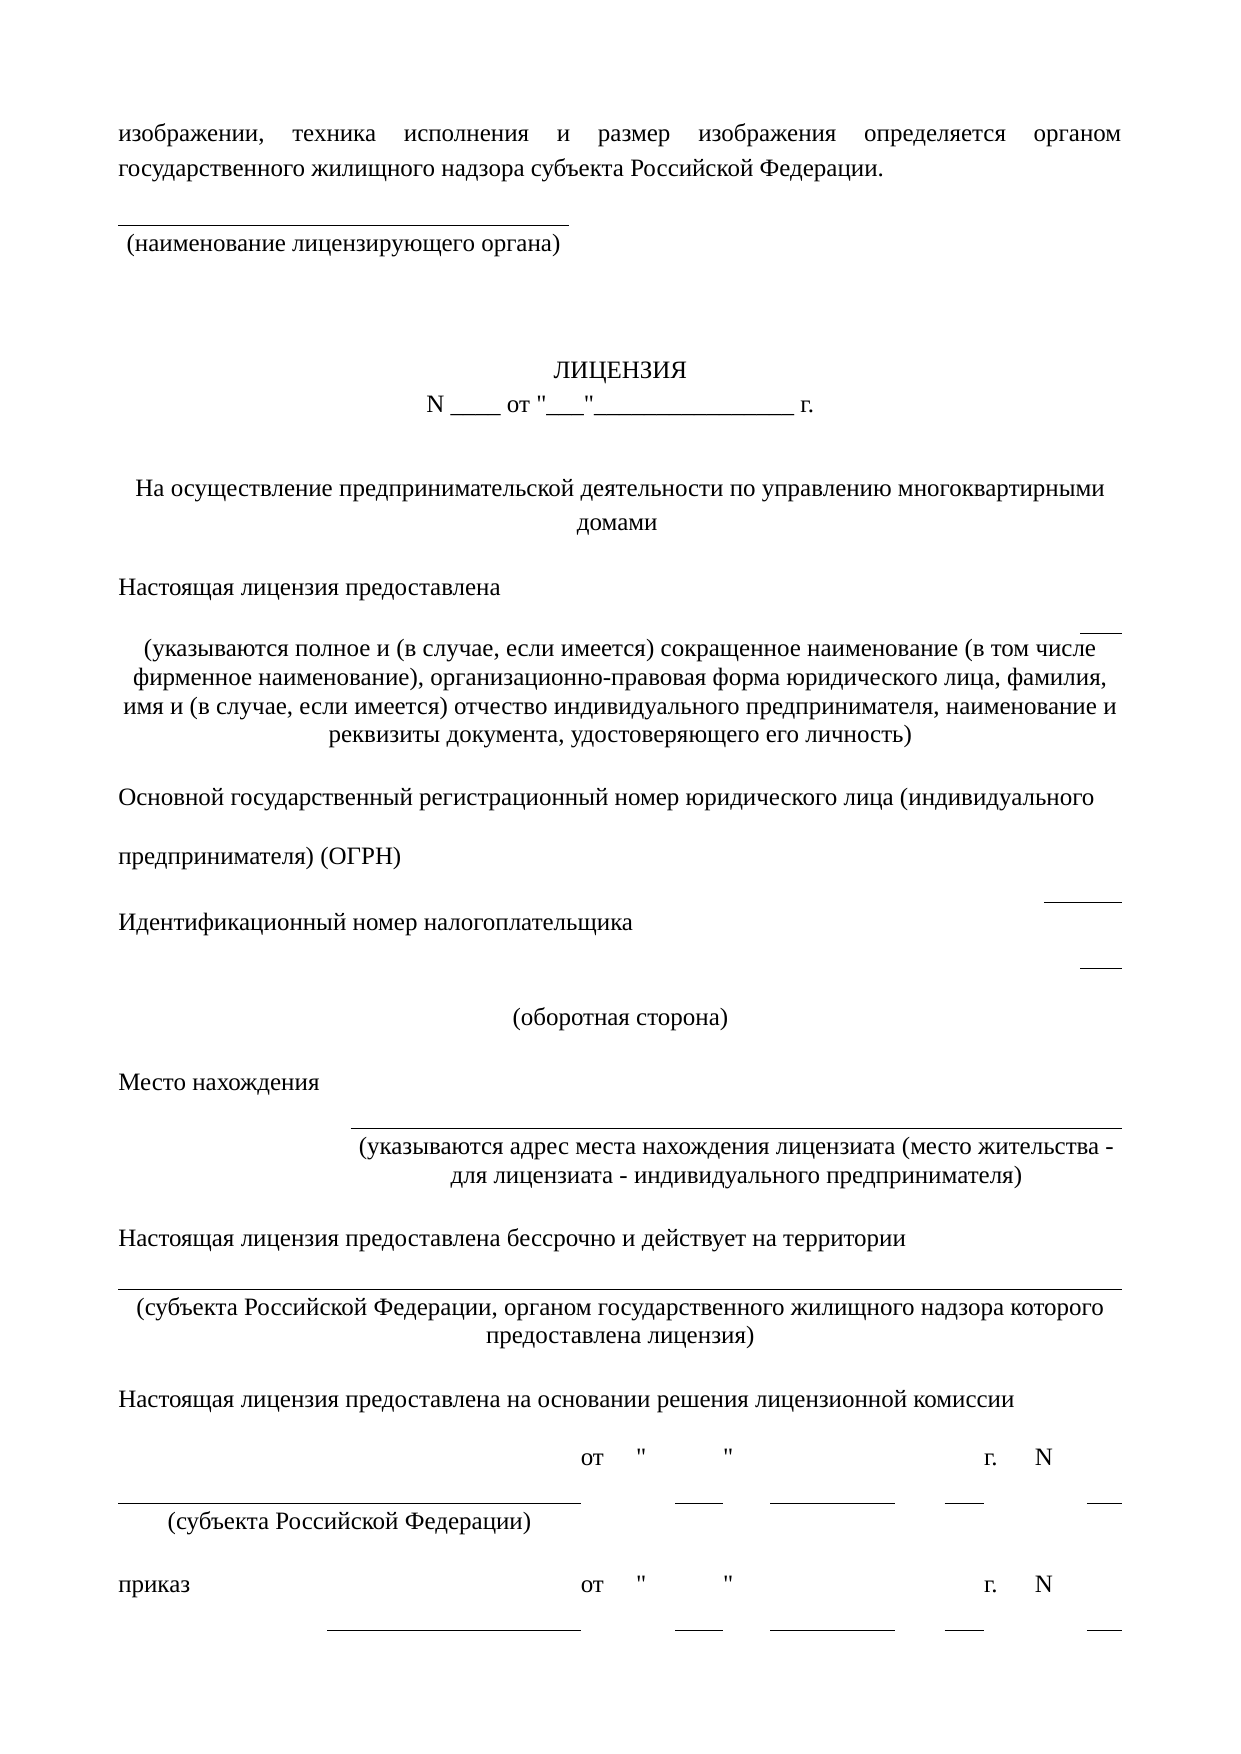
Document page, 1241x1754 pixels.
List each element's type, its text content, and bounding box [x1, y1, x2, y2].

table_cell Настоящая лицензия предоставлена бессрочно и действует на территории [118, 1223, 1122, 1281]
table_cell [945, 1569, 984, 1630]
table_cell " [723, 1569, 770, 1630]
table_cell Место нахождения [118, 1067, 351, 1128]
table_cell (субъекта Российской Федерации) [118, 1504, 581, 1564]
table_cell от [581, 1569, 636, 1630]
table_cell N [1035, 1442, 1087, 1503]
text На осуществление предпринимательской деятельности по управлению многоквартирными домами [118, 438, 1122, 536]
table_header [1063, 1056, 1087, 1067]
table_cell " [723, 1442, 770, 1503]
text изображении, техника исполнения и размер изображения определяется органом государственного жилищного надзора субъекта Российской Федерации. [118, 118, 1122, 181]
table_cell [118, 1379, 1122, 1384]
table_cell [581, 1503, 1122, 1564]
table_header [118, 1056, 327, 1067]
table_cell " [636, 1569, 675, 1630]
table_cell Основной государственный регистрационный номер юридического лица (индивидуального [118, 783, 1122, 841]
table_header [327, 1056, 351, 1067]
table_cell (указываются полное и (в случае, если имеется) сокращенное наименование (в том числе фирменное наименование), организационно-правовая форма юридического лица, фамилия, имя и (в случае, если имеется) отчество индивидуального предпринимателя, наименование и реквизиты документа, удостоверяющего его личность) [118, 633, 1122, 778]
table_header [747, 1056, 770, 1067]
table_header [723, 1056, 747, 1067]
table_cell [351, 1067, 1122, 1128]
table_header [675, 1056, 699, 1067]
table_cell Настоящая лицензия предоставлена [118, 572, 1080, 633]
table_cell [118, 1442, 581, 1503]
table_header [1080, 561, 1122, 572]
table_cell " [636, 1442, 675, 1503]
table_header [487, 1056, 533, 1067]
table_cell [118, 1128, 351, 1218]
table_header [118, 206, 569, 217]
table_cell N [1035, 1569, 1087, 1630]
table_cell (субъекта Российской Федерации, органом государственного жилищного надзора которого предоставлена лицензия) [118, 1290, 1122, 1379]
table_header [118, 561, 1044, 572]
table_cell [118, 902, 1122, 907]
table_header [794, 1056, 845, 1067]
table_header [770, 1056, 794, 1067]
table_header [699, 1056, 723, 1067]
table_header [945, 1056, 984, 1067]
table_cell [770, 1442, 894, 1503]
table_cell Идентификационный номер налогоплательщика [118, 907, 1080, 968]
table_cell [1087, 1442, 1122, 1503]
table_cell г. [984, 1569, 1034, 1630]
table_cell [1044, 841, 1122, 902]
table_header [351, 1056, 382, 1067]
table_header [845, 1056, 894, 1067]
text ЛИЦЕНЗИЯ N ____ от "___"________________ г. [118, 286, 1122, 418]
table_cell [1080, 907, 1122, 968]
table_cell (указываются адрес места нахождения лицензиата (место жительства - для лицензиата - индивидуального предпринимателя) [351, 1129, 1122, 1218]
text (оборотная сторона) [118, 968, 1122, 1031]
table_cell приказ [118, 1569, 327, 1630]
table_cell [118, 778, 1122, 782]
table_header [406, 1056, 437, 1067]
table_cell [895, 1442, 944, 1503]
table_cell предпринимателя) (ОГРН) [118, 841, 1044, 902]
table_cell Настоящая лицензия предоставлена на основании решения лицензионной комиссии [118, 1384, 1122, 1442]
table_header [581, 1056, 612, 1067]
table_cell [118, 1564, 1122, 1569]
table_cell (наименование лицензирующего органа) [118, 226, 569, 286]
table_header [636, 1056, 675, 1067]
table_header [1044, 561, 1080, 572]
table_cell от [581, 1442, 636, 1503]
table_header [437, 1056, 487, 1067]
table_header [1087, 1056, 1122, 1067]
table_cell [118, 1281, 1122, 1289]
table_header [895, 1056, 944, 1067]
table_cell [895, 1569, 944, 1630]
table_header [612, 1056, 636, 1067]
table_cell [770, 1569, 894, 1630]
table_cell [118, 1218, 1122, 1223]
table_cell [1087, 1569, 1122, 1630]
table_cell [327, 1569, 581, 1630]
table_cell [118, 217, 569, 225]
table_cell [675, 1442, 723, 1503]
table_cell [1080, 572, 1122, 633]
table_header [557, 1056, 581, 1067]
table_header [382, 1056, 406, 1067]
table_header [984, 1056, 1034, 1067]
table_cell [675, 1569, 723, 1630]
table_header [1035, 1056, 1063, 1067]
table_cell [945, 1442, 984, 1503]
table_cell г. [984, 1442, 1034, 1503]
table_header [533, 1056, 557, 1067]
